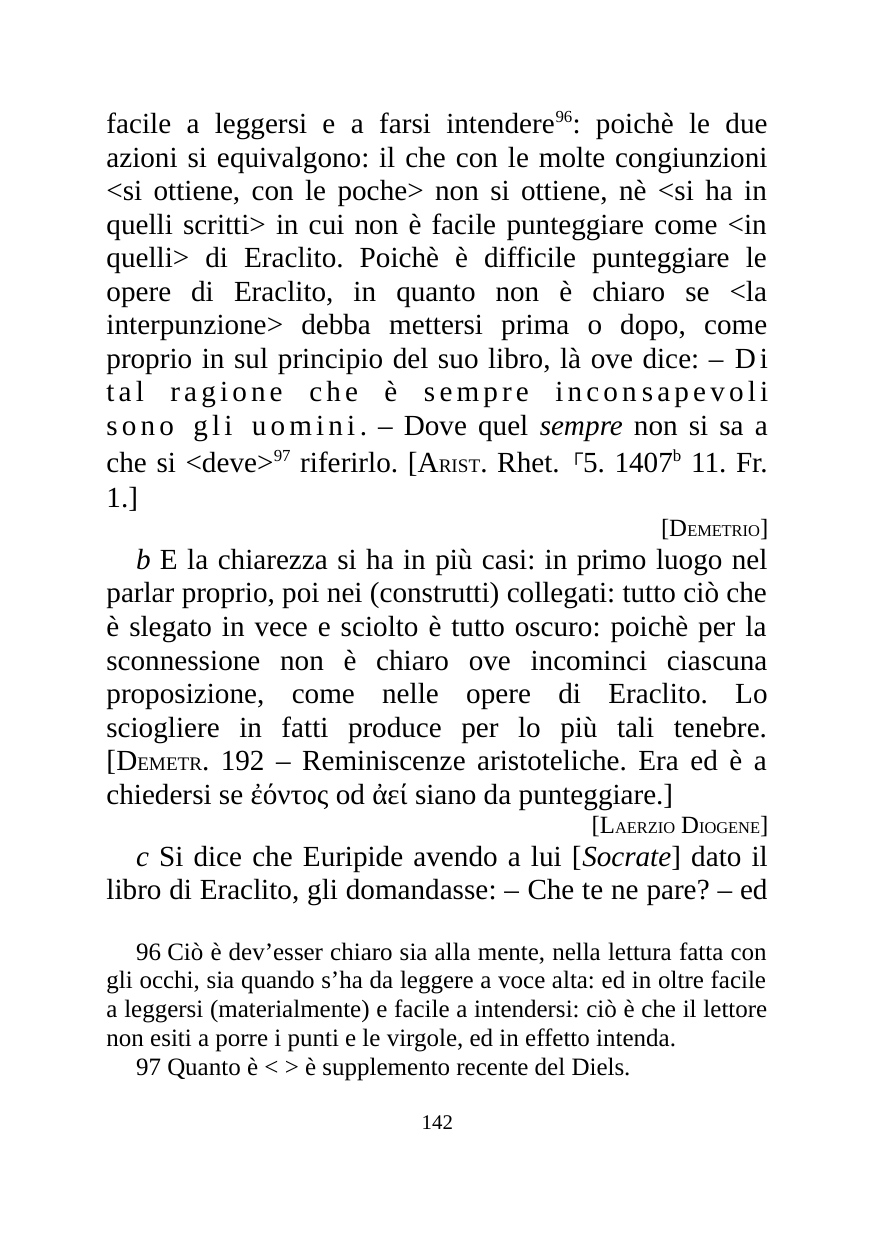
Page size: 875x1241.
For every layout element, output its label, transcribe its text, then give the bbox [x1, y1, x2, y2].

text Quanto è < > è supplemento recente del Diels. [106, 1052, 768, 1080]
subtitle [Demetrio] [106, 513, 768, 542]
text facile a leggersi e a farsi intendere: poichè le due azioni si equivalgono: il che con le molte congiunzioni <si ottiene, con le poche> non si ottiene, nè <si ha in quelli scritti> in cui non è facile punteggiare come <in quelli> di Eraclito. Poichè è difficile punteggiare le opere di Eraclito, in quanto non è chiaro se <la interpunzione> debba mettersi prima o dopo, come proprio in sul principio del suo libro, là ove dice: – Di tal ragione che è sempre inconsapevoli sono gli uomini. – Dove quel sempre non si sa a che si <deve> riferirlo. [Arist. Rhet. ┌5. 1407b 11. Fr. 1.] [106, 106, 768, 513]
subtitle [Laerzio Diogene] [106, 810, 768, 839]
text c Si dice che Euripide avendo a lui [Socrate] dato il libro di Eraclito, gli domandasse: – Che te ne pare? – ed [106, 839, 768, 906]
text Ciò è dev’esser chiaro sia alla mente, nella lettura fatta con gli occhi, sia quando s’ha da leggere a voce alta: ed in oltre facile a leggersi (materialmente) e facile a intendersi: ciò è che il lettore non esiti a porre i punti e le virgole, ed in effetto intenda. [106, 937, 768, 1052]
text b E la chiarezza si ha in più casi: in primo luogo nel parlar proprio, poi nei (construtti) collegati: tutto ciò che è slegato in vece e sciolto è tutto oscuro: poichè per la sconnessione non è chiaro ove incominci ciascuna proposizione, come nelle opere di Eraclito. Lo sciogliere in fatti produce per lo più tali tenebre. [Demetr. 192 – Reminiscenze aristoteliche. Era ed è a chiedersi se ἐόντος od ἀεί siano da punteggiare.] [106, 542, 768, 810]
